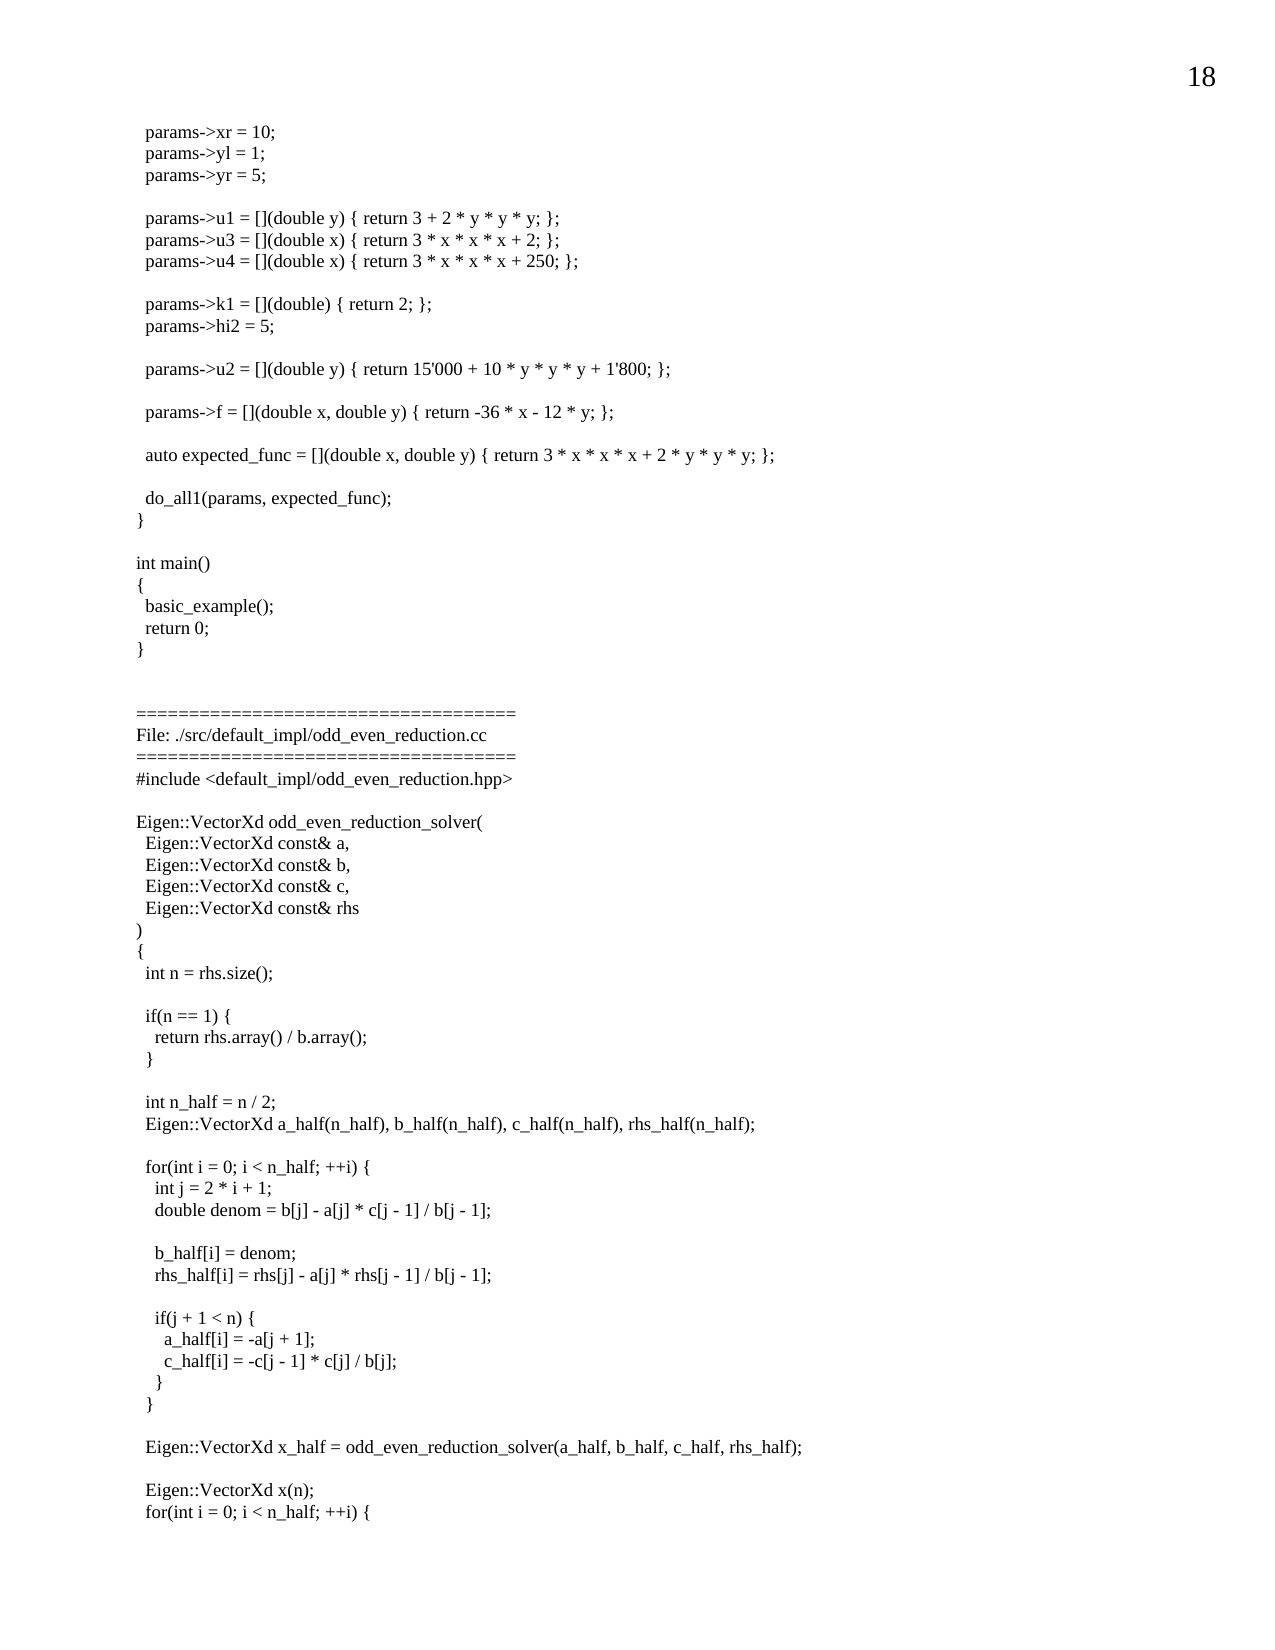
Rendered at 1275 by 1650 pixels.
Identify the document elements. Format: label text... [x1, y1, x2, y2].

text params->xr = 10; [133, 121, 1214, 142]
text } [133, 1048, 1214, 1069]
text params->u1 = [](double y) { return 3 + 2 * y * y * y; }; [133, 207, 1214, 228]
text params->hi2 = 5; [133, 315, 1214, 336]
text Eigen::VectorXd const& rhs [133, 897, 1214, 918]
text return rhs.array() / b.array(); [133, 1026, 1214, 1048]
text File: ./src/default_impl/odd_even_reduction.cc [133, 724, 1214, 746]
text } [133, 1393, 1214, 1414]
text for(int i = 0; i < n_half; ++i) { [133, 1501, 1214, 1522]
text double denom = b[j] - a[j] * c[j - 1] / b[j - 1]; [133, 1199, 1214, 1220]
text Eigen::VectorXd const& c, [133, 875, 1214, 897]
text Eigen::VectorXd x(n); [133, 1479, 1214, 1501]
text int n_half = n / 2; [133, 1091, 1214, 1112]
text c_half[i] = -c[j - 1] * c[j] / b[j]; [133, 1350, 1214, 1371]
text ==================================== [133, 703, 1214, 724]
text rhs_half[i] = rhs[j] - a[j] * rhs[j - 1] / b[j - 1]; [133, 1263, 1214, 1285]
text params->yr = 5; [133, 164, 1214, 185]
text auto expected_func = [](double x, double y) { return 3 * x * x * x + 2 * y * y * y; }; [133, 444, 1214, 466]
text Eigen::VectorXd odd_even_reduction_solver( [133, 811, 1214, 832]
text ==================================== [133, 746, 1214, 767]
text a_half[i] = -a[j + 1]; [133, 1328, 1214, 1350]
text } [133, 509, 1214, 530]
text params->u3 = [](double x) { return 3 * x * x * x + 2; }; [133, 228, 1214, 250]
text #include <default_impl/odd_even_reduction.hpp> [133, 767, 1214, 789]
text params->u2 = [](double y) { return 15'000 + 10 * y * y * y + 1'800; }; [133, 358, 1214, 379]
text Eigen::VectorXd x_half = odd_even_reduction_solver(a_half, b_half, c_half, rhs_half); [133, 1436, 1214, 1457]
text params->u4 = [](double x) { return 3 * x * x * x + 250; }; [133, 250, 1214, 272]
text Eigen::VectorXd const& b, [133, 854, 1214, 875]
text if(j + 1 < n) { [133, 1307, 1214, 1328]
text basic_example(); [133, 595, 1214, 617]
text Eigen::VectorXd const& a, [133, 832, 1214, 854]
text } [133, 1371, 1214, 1393]
text do_all1(params, expected_func); [133, 487, 1214, 509]
text int j = 2 * i + 1; [133, 1177, 1214, 1199]
text return 0; [133, 617, 1214, 638]
text params->f = [](double x, double y) { return -36 * x - 12 * y; }; [133, 401, 1214, 422]
text } [133, 638, 1214, 660]
text ) [133, 918, 1214, 940]
text { [133, 573, 1214, 595]
text b_half[i] = denom; [133, 1242, 1214, 1263]
text { [133, 940, 1214, 962]
text int main() [133, 552, 1214, 573]
text if(n == 1) { [133, 1005, 1214, 1026]
text params->k1 = [](double) { return 2; }; [133, 293, 1214, 315]
text params->yl = 1; [133, 142, 1214, 164]
text for(int i = 0; i < n_half; ++i) { [133, 1156, 1214, 1177]
text int n = rhs.size(); [133, 962, 1214, 983]
text Eigen::VectorXd a_half(n_half), b_half(n_half), c_half(n_half), rhs_half(n_half); [133, 1112, 1214, 1134]
